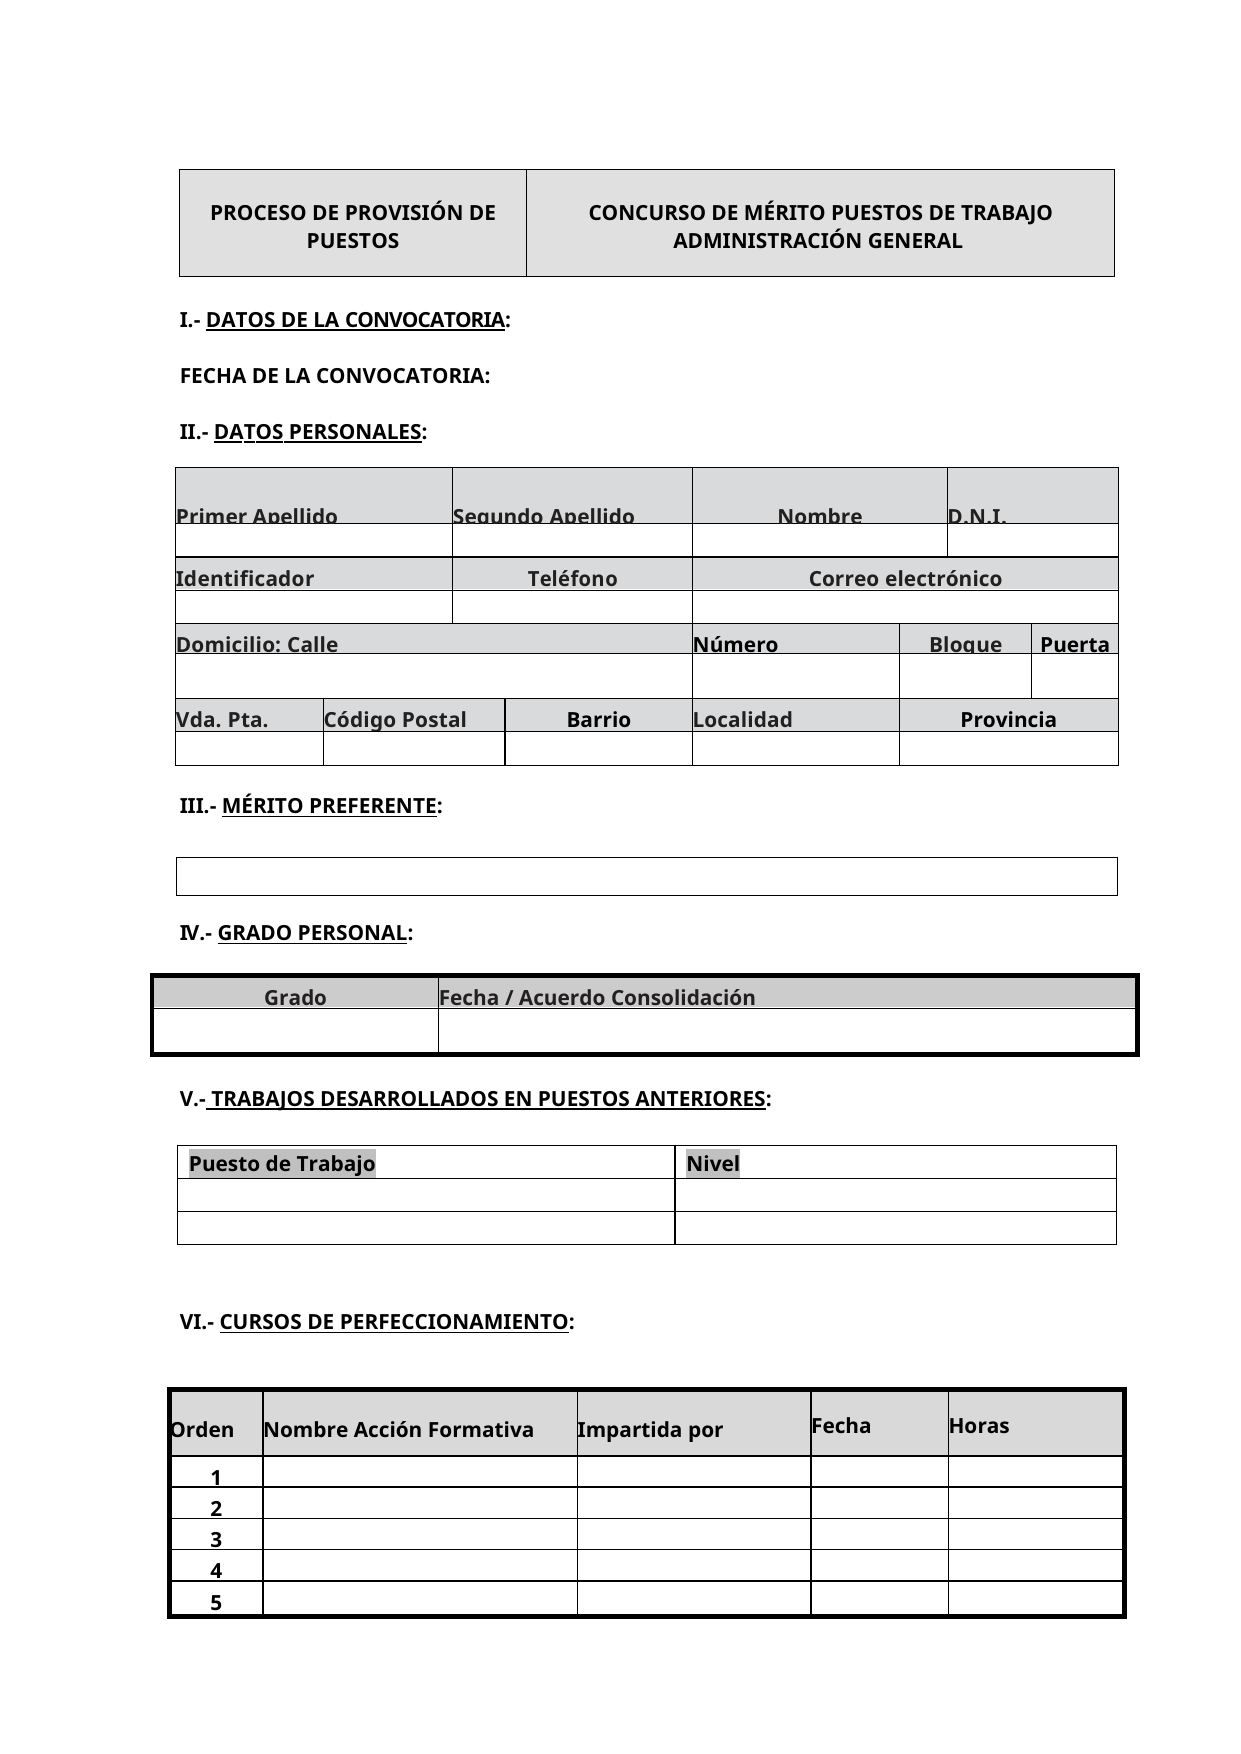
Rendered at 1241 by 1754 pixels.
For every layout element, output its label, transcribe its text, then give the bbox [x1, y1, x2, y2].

table_header Fecha / Acuerdo Consolidación [439, 978, 1135, 1007]
table_cell [949, 1550, 1122, 1580]
table_cell Número [693, 624, 899, 653]
table_cell Barrio [506, 699, 692, 731]
table_header [177, 858, 1117, 895]
table_cell [812, 1519, 948, 1549]
table_cell [948, 524, 1118, 556]
table_cell [812, 1582, 948, 1614]
table_cell 3 [172, 1519, 262, 1549]
table_cell [812, 1488, 948, 1517]
table_header Grado [154, 978, 438, 1007]
table_header CONCURSO DE MÉRITO PUESTOS DE TRABAJO ADMINISTRACIÓN GENERAL [527, 170, 1114, 276]
table_cell Puerta [1032, 624, 1118, 653]
table_cell 4 [172, 1550, 262, 1580]
table_cell Localidad [693, 699, 899, 731]
table_cell [578, 1550, 810, 1580]
table_cell [578, 1488, 810, 1517]
table_header PROCESO DE PROVISIÓN DE PUESTOS [180, 170, 526, 276]
table_cell Correo electrónico [693, 558, 1118, 589]
table_cell 2 [172, 1488, 262, 1517]
table_cell [176, 524, 452, 556]
text VI.- CURSOS DE PERFECCIONAMIENTO: [179, 1310, 1144, 1333]
table_cell [578, 1519, 810, 1549]
table_header Segundo Apellido [453, 468, 692, 523]
table_cell [264, 1550, 577, 1580]
table_cell [324, 732, 504, 765]
table_cell [949, 1488, 1122, 1517]
table_cell [949, 1519, 1122, 1549]
table_cell [900, 732, 1118, 765]
table_cell [154, 1009, 438, 1052]
text IV.- GRADO PERSONAL: [179, 921, 1144, 944]
text V.- TRABAJOS DESARROLLADOS EN PUESTOS ANTERIORES: [179, 1084, 1144, 1113]
table_cell [949, 1457, 1122, 1486]
table_cell [178, 1212, 674, 1244]
table_cell [578, 1457, 810, 1486]
table_cell [264, 1519, 577, 1549]
table_cell [693, 524, 947, 556]
table_cell [264, 1582, 577, 1614]
table_cell 5 [172, 1582, 262, 1614]
table_cell Vda. Pta. [176, 699, 323, 731]
table_cell [176, 732, 323, 765]
table_cell [949, 1582, 1122, 1614]
table_cell Identificador [176, 558, 452, 589]
table_header Nombre [693, 468, 947, 523]
table_header Puesto de Trabajo [178, 1146, 674, 1178]
table_cell [900, 654, 1031, 698]
table_cell [812, 1550, 948, 1580]
table_cell [176, 591, 452, 623]
table_header Orden [172, 1392, 262, 1455]
table_cell [676, 1179, 1116, 1211]
text III.- MÉRITO PREFERENTE: [179, 793, 1144, 817]
table_cell Teléfono [453, 558, 692, 589]
table_header Horas [949, 1392, 1122, 1455]
table_header Fecha [812, 1392, 948, 1455]
table_header Nombre Acción Formativa [264, 1392, 577, 1455]
table_cell [453, 591, 692, 623]
table_cell [812, 1457, 948, 1486]
table_header Impartida por [578, 1392, 810, 1455]
table_cell Bloque [900, 624, 1031, 653]
text I.- DATOS DE LA CONVOCATORIA: [179, 305, 1144, 334]
table_header Primer Apellido [176, 468, 452, 523]
table_cell 1 [172, 1457, 262, 1486]
text FECHA DE LA CONVOCATORIA: [179, 361, 1144, 389]
table_cell [693, 591, 1118, 623]
table_cell Domicilio: Calle [176, 624, 692, 653]
table_cell [693, 732, 899, 765]
table_cell [176, 654, 692, 698]
table_cell Provincia [900, 699, 1118, 731]
table_cell [506, 732, 692, 765]
table_cell [453, 524, 692, 556]
table_cell [264, 1457, 577, 1486]
text II.- DATOS PERSONALES: [179, 419, 1144, 443]
table_cell [676, 1212, 1116, 1244]
table_cell [264, 1488, 577, 1517]
table_header D.N.I. [948, 468, 1118, 523]
table_cell Código Postal [324, 699, 504, 731]
table_cell [693, 654, 899, 698]
table_cell [578, 1582, 810, 1614]
table_header Nivel [676, 1146, 1116, 1178]
table_cell [1032, 654, 1118, 698]
table_cell [439, 1009, 1135, 1052]
table_cell [178, 1179, 674, 1211]
